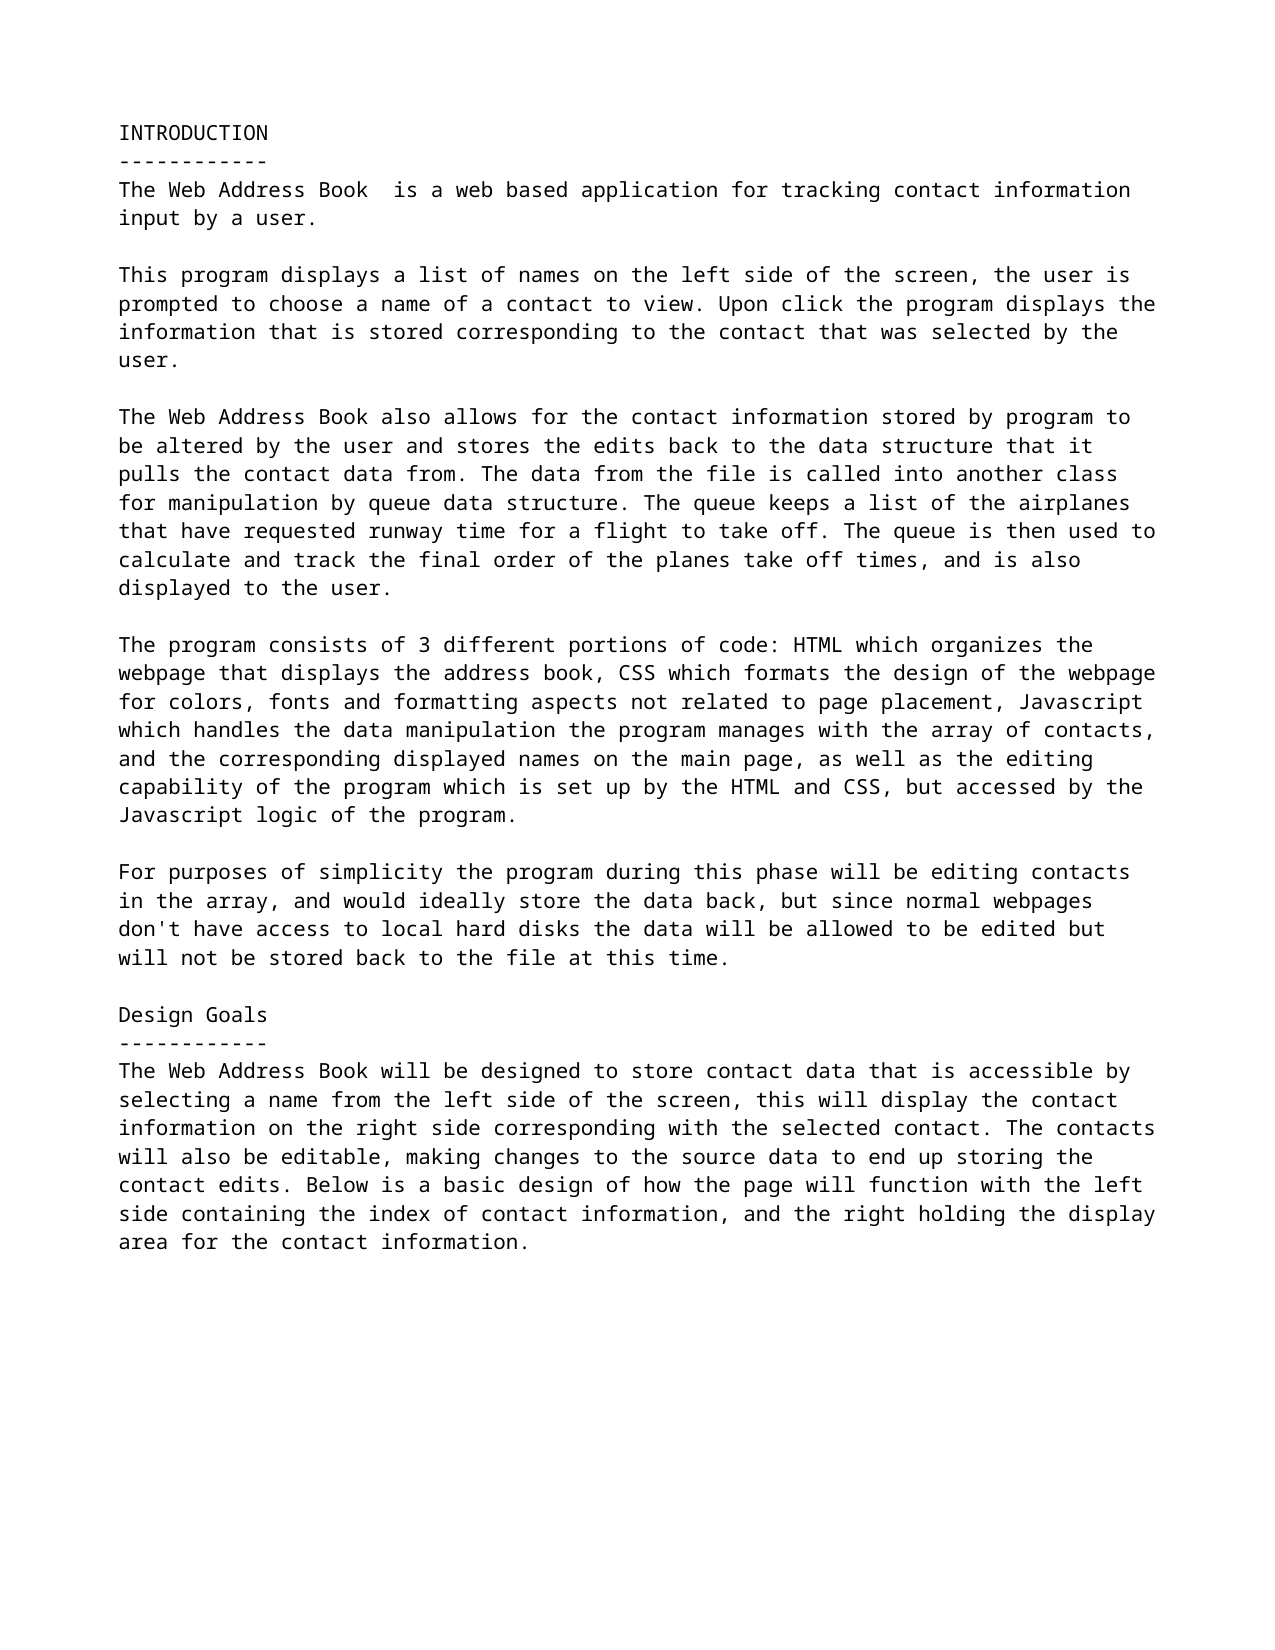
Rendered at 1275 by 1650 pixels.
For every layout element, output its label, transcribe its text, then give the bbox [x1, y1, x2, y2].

text The Web Address Book is a web based application for tracking contact information input by a user. [118, 175, 1157, 232]
text INTRODUCTION [118, 118, 1157, 147]
text The Web Address Book will be designed to store contact data that is accessible by selecting a name from the left side of the screen, this will display the contact information on the right side corresponding with the selected contact. The contacts will also be editable, making changes to the source data to end up storing the contact edits. Below is a basic design of how the page will function with the left side containing the index of contact information, and the right holding the display area for the contact information. [118, 1057, 1157, 1256]
text ------------ [118, 1028, 1157, 1057]
text For purposes of simplicity the program during this phase will be editing contacts in the array, and would ideally store the data back, but since normal webpages don't have access to local hard disks the data will be allowed to be edited but will not be stored back to the file at this time. [118, 857, 1157, 971]
text ------------ [118, 147, 1157, 175]
text Design Goals [118, 1000, 1157, 1028]
text The program consists of 3 different portions of code: HTML which organizes the webpage that displays the address book, CSS which formats the design of the webpage for colors, fonts and formatting aspects not related to page placement, Javascript which handles the data manipulation the program manages with the array of contacts, and the corresponding displayed names on the main page, as well as the editing capability of the program which is set up by the HTML and CSS, but accessed by the Javascript logic of the program. [118, 630, 1157, 829]
text The Web Address Book also allows for the contact information stored by program to be altered by the user and stores the edits back to the data structure that it pulls the contact data from. The data from the file is called into another class for manipulation by queue data structure. The queue keeps a list of the airplanes that have requested runway time for a flight to take off. The queue is then used to calculate and track the final order of the planes take off times, and is also displayed to the user. [118, 402, 1157, 602]
text This program displays a list of names on the left side of the screen, the user is prompted to choose a name of a contact to view. Upon click the program displays the information that is stored corresponding to the contact that was selected by the user. [118, 260, 1157, 374]
